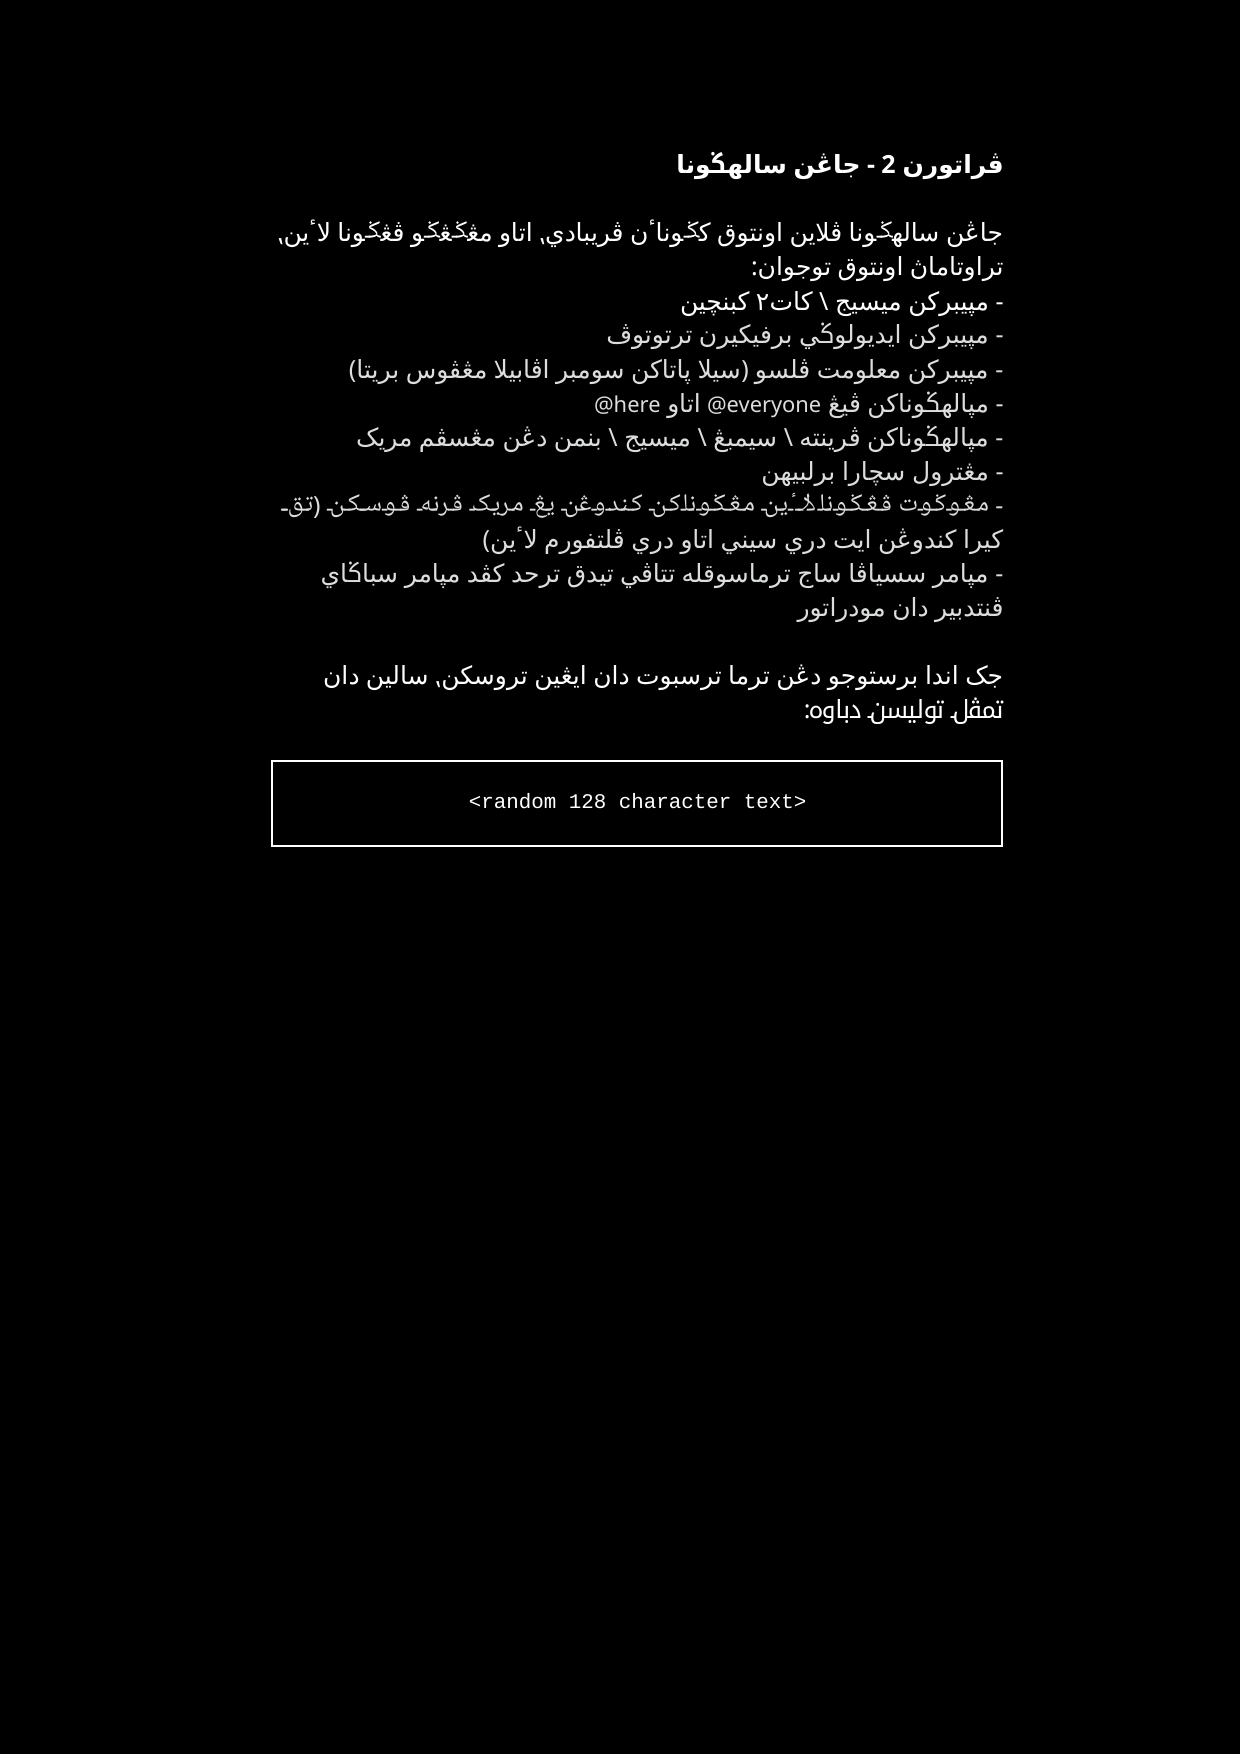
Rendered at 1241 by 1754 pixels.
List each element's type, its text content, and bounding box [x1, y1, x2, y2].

text - مڠترول سچارا برلبيهن [271, 453, 1003, 487]
text <random 128 character text> [273, 762, 1001, 845]
text - مڽيبرکن ايديولوݢي برفيکيرن ترتوتوڤ [271, 317, 1003, 351]
text ڤراتورن 2 - جاڠن سالهݢونا [271, 147, 1003, 181]
text - مڽالهݢوناکن ڤرينته \ سيمبڠ \ ميسيج \ بنمن دڠن مڠسڤم مريک [271, 419, 1003, 453]
text - مڽالهݢوناکن ڤيڠ ‎@everyone اتاو ‎@here [271, 385, 1003, 419]
text - مڽيبرکن ميسيج \ کات٢ کبنچين [271, 283, 1003, 317]
text جک اندا برستوجو دڠن ترما ترسبوت دان ايڠين تروسکن⹁ سالين دان تمڤل توليسن دباوه: [271, 658, 1003, 726]
text جاڠن سالهݢونا ڤلاين اونتوق کݢوناٴن ڤريبادي⹁ اتاو مڠݢڠݢو ڤڠݢونا لاٴين⹁ تراوتاماڽ اونتوق توجوان: [271, 215, 1003, 283]
text - مڠوݢوت ڤڠݢونا لاٴين مڠݢوناکن کندوڠن يڠ مريک ڤرنه ڤوسکن (تق کيرا کندوڠن ايت دري سيني اتاو دري ڤلتفورم لاٴين) [271, 487, 1003, 556]
text - مڽيبرکن معلومت ڤلسو (سيلا ڽاتاکن سومبر اڤابيلا مڠڤوس بريتا) [271, 351, 1003, 385]
text - مڽامر سسياڤا ساج ترماسوقله تتاڤي تيدق ترحد کڤد مڽامر سباݢاي ڤنتدبير دان مودراتور [271, 556, 1003, 624]
